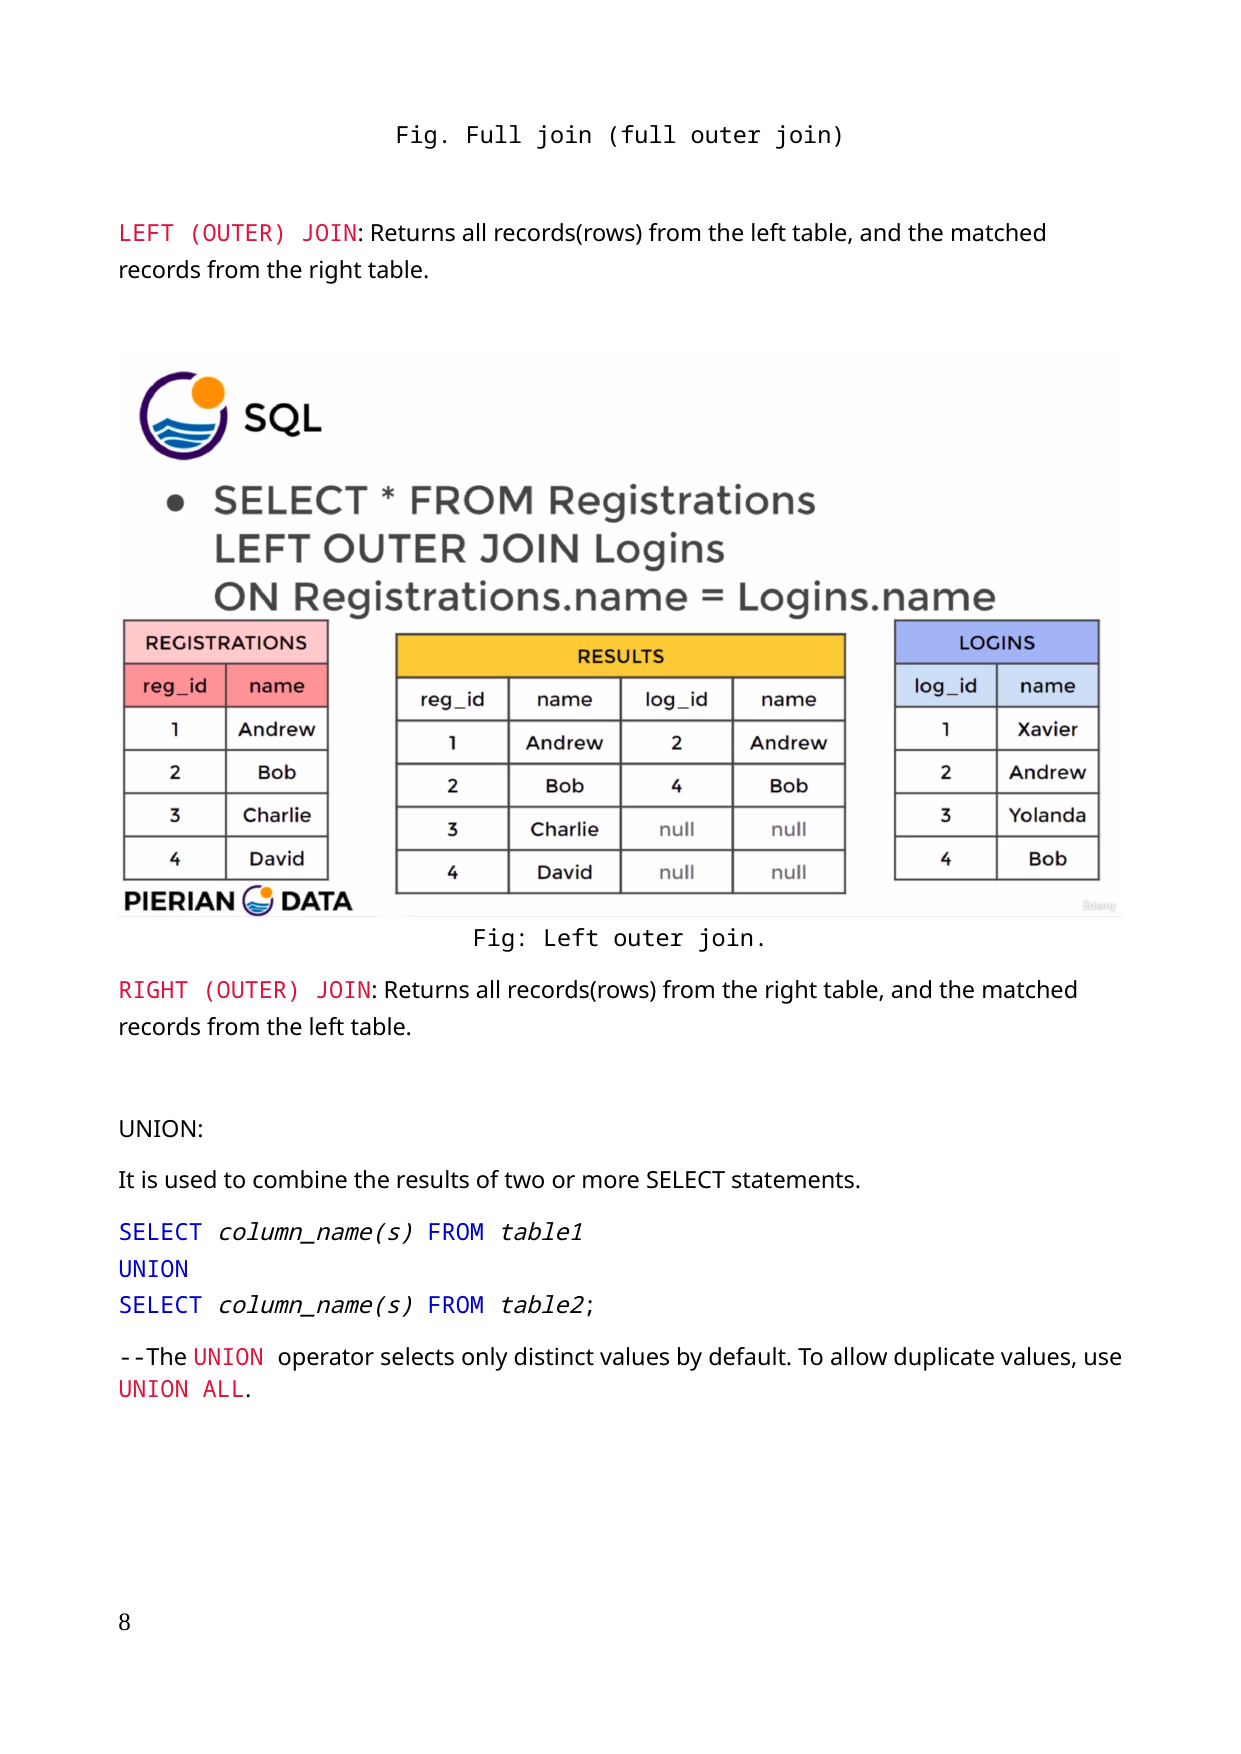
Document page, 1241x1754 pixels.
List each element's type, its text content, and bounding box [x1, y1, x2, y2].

text RIGHT (OUTER) JOIN: Returns all records(rows) from the right table, and the matched records from the left table. [118, 973, 1122, 1042]
text SELECT column_name(s) FROM table1 UNION SELECT column_name(s) FROM table2; [118, 1215, 1122, 1321]
text It is used to combine the results of two or more SELECT statements. [118, 1164, 1122, 1196]
text Fig: Left outer join. [118, 917, 1122, 954]
picture [118, 352, 1123, 917]
text UNION: [118, 1112, 1122, 1144]
text LEFT (OUTER) JOIN: Returns all records(rows) from the left table, and the matched records from the right table. [118, 217, 1122, 285]
text --The UNION operator selects only distinct values by default. To allow duplicate values, use UNION ALL. [118, 1340, 1122, 1404]
text Fig. Full join (full outer join) [118, 118, 1122, 150]
